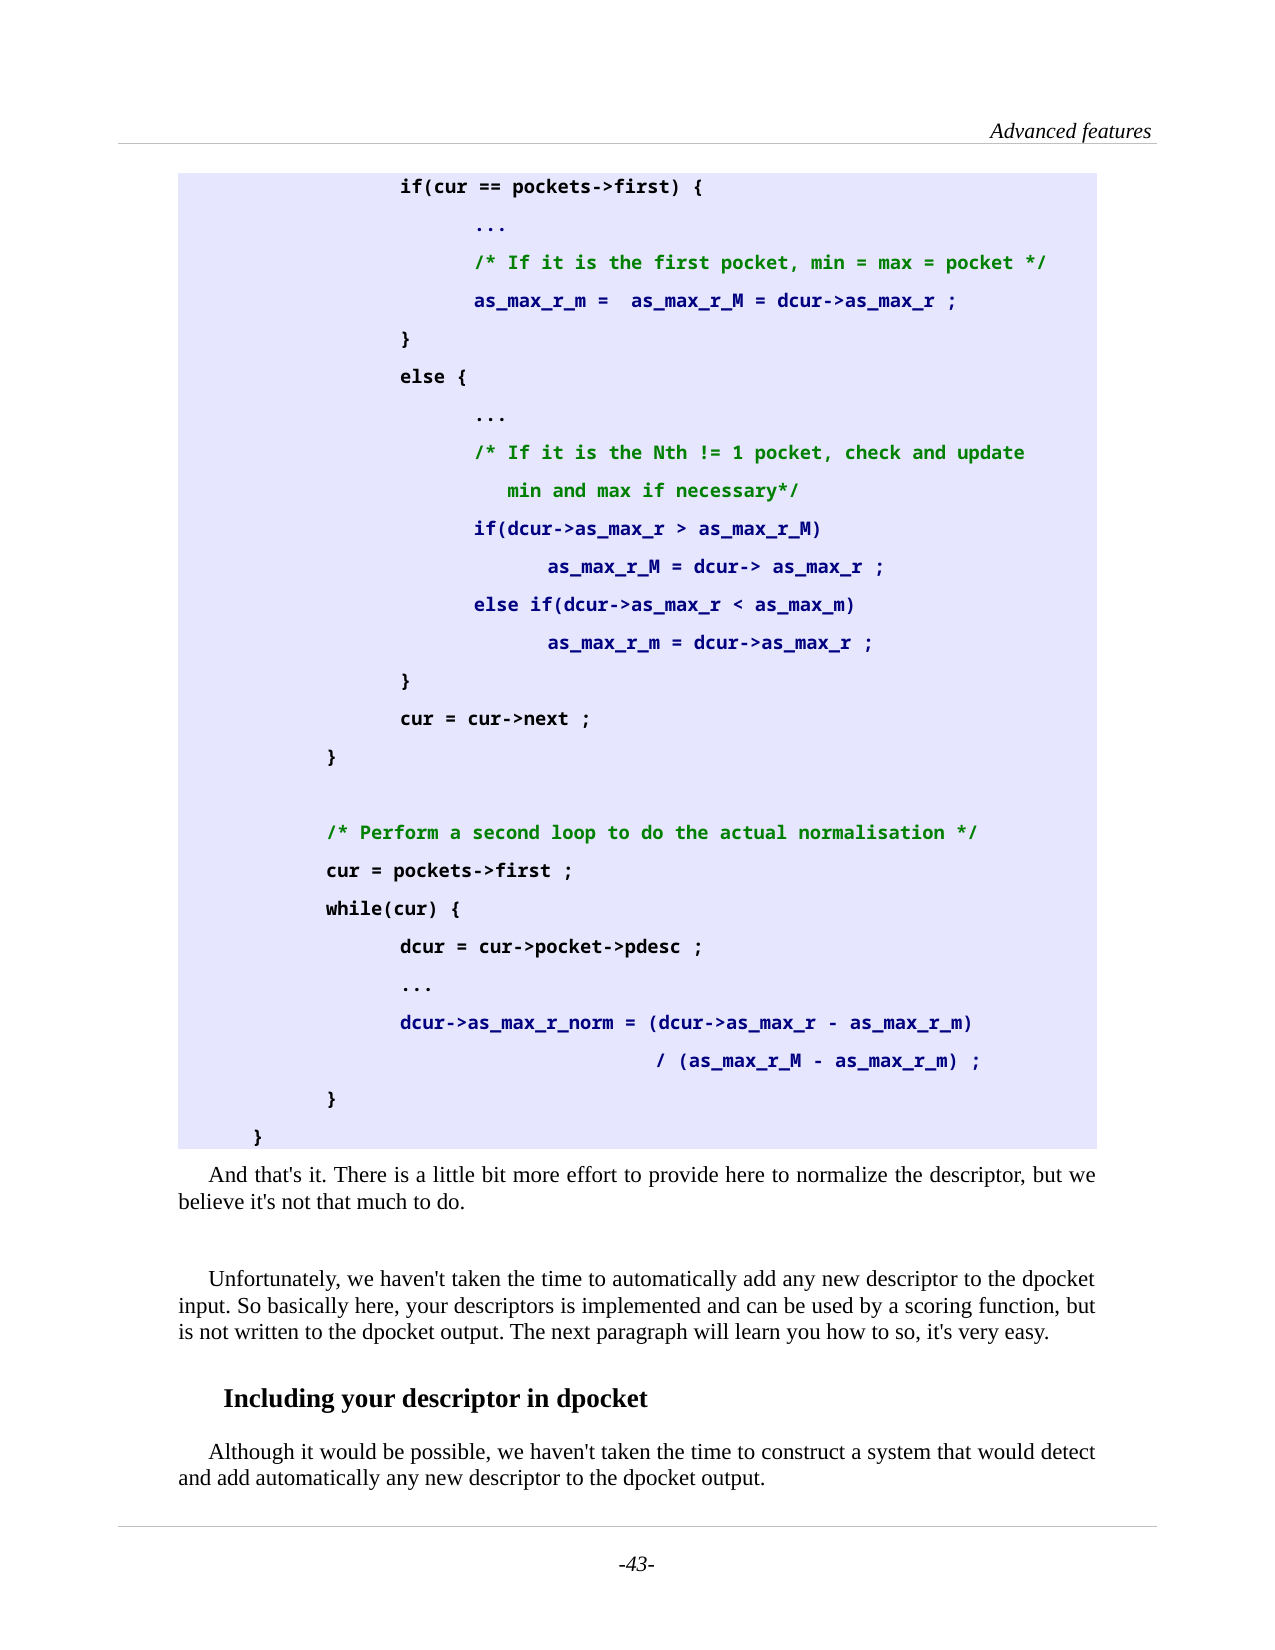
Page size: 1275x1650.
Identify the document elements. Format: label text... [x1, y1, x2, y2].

text as_max_r_m = as_max_r_M = dcur->as_max_r ; [178, 287, 1097, 312]
text And that's it. There is a little bit more effort to provide here to normalize the descriptor, but we believe it's not that much to do. [178, 1161, 1097, 1214]
text /* If it is the Nth != 1 pocket, check and update [178, 439, 1097, 464]
text cur = pockets->first ; [178, 857, 1097, 883]
subtitle Including your descriptor in dpocket [223, 1383, 1157, 1414]
text dcur = cur->pocket->pdesc ; [178, 933, 1097, 959]
text if(cur == pockets->first) { [178, 173, 1097, 198]
text } [178, 325, 1097, 351]
text min and max if necessary*/ [178, 477, 1097, 503]
text Unfortunately, we haven't taken the time to automatically add any new descriptor to the dpocket input. So basically here, your descriptors is implemented and can be used by a scoring function, but is not written to the dpocket output. The next paragraph will learn you how to so, it's very easy. [178, 1266, 1097, 1344]
text /* Perform a second loop to do the actual normalisation */ [178, 819, 1097, 845]
text / (as_max_r_M - as_max_r_m) ; [178, 1047, 1097, 1073]
text /* If it is the first pocket, min = max = pocket */ [178, 249, 1097, 274]
text dcur->as_max_r_norm = (dcur->as_max_r - as_max_r_m) [178, 1009, 1097, 1035]
text as_max_r_m = dcur->as_max_r ; [178, 629, 1097, 655]
text ... [178, 211, 1097, 236]
text as_max_r_M = dcur-> as_max_r ; [178, 553, 1097, 579]
text else { [178, 363, 1097, 388]
text cur = cur->next ; [178, 705, 1097, 731]
text Although it would be possible, we haven't taken the time to construct a system that would detect and add automatically any new descriptor to the dpocket output. [178, 1438, 1097, 1490]
text ... [178, 971, 1097, 997]
text } [178, 667, 1097, 693]
text } [178, 1085, 1097, 1111]
text else if(dcur->as_max_r < as_max_m) [178, 591, 1097, 617]
text if(dcur->as_max_r > as_max_r_M) [178, 515, 1097, 541]
text } [178, 743, 1097, 769]
text ... [178, 401, 1097, 427]
text while(cur) { [178, 895, 1097, 921]
text } [178, 1123, 1097, 1149]
